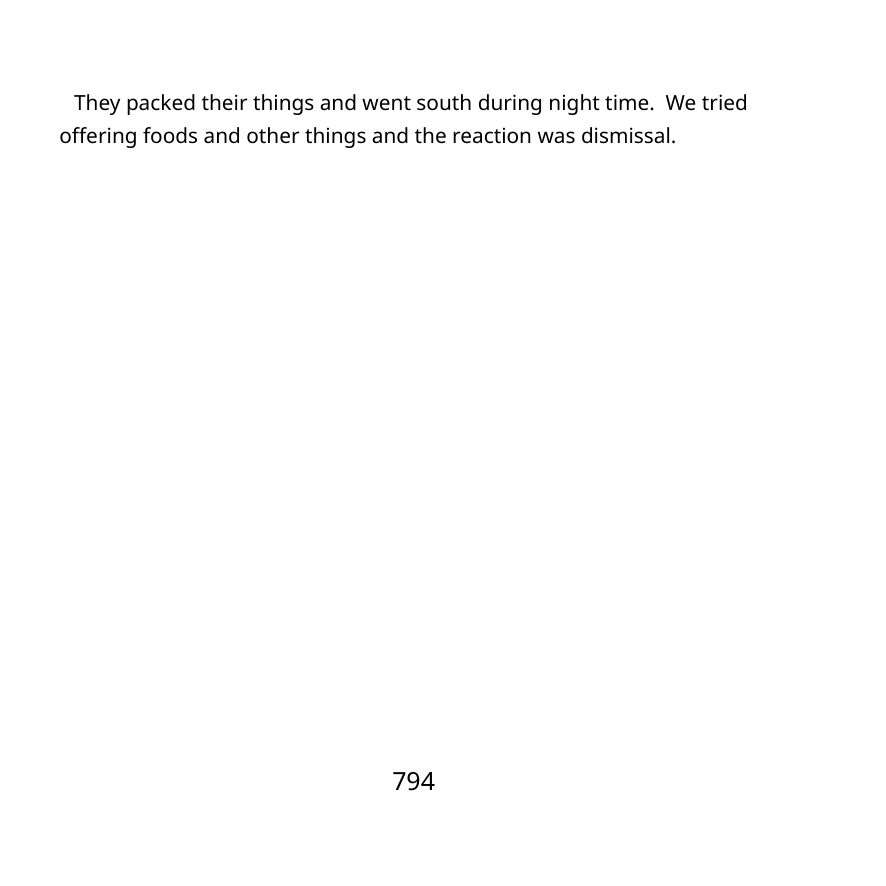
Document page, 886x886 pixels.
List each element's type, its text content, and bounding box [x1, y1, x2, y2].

text They packed their things and went south during night time. We tried offering foods and other things and the reaction was dismissal. [59, 88, 768, 149]
